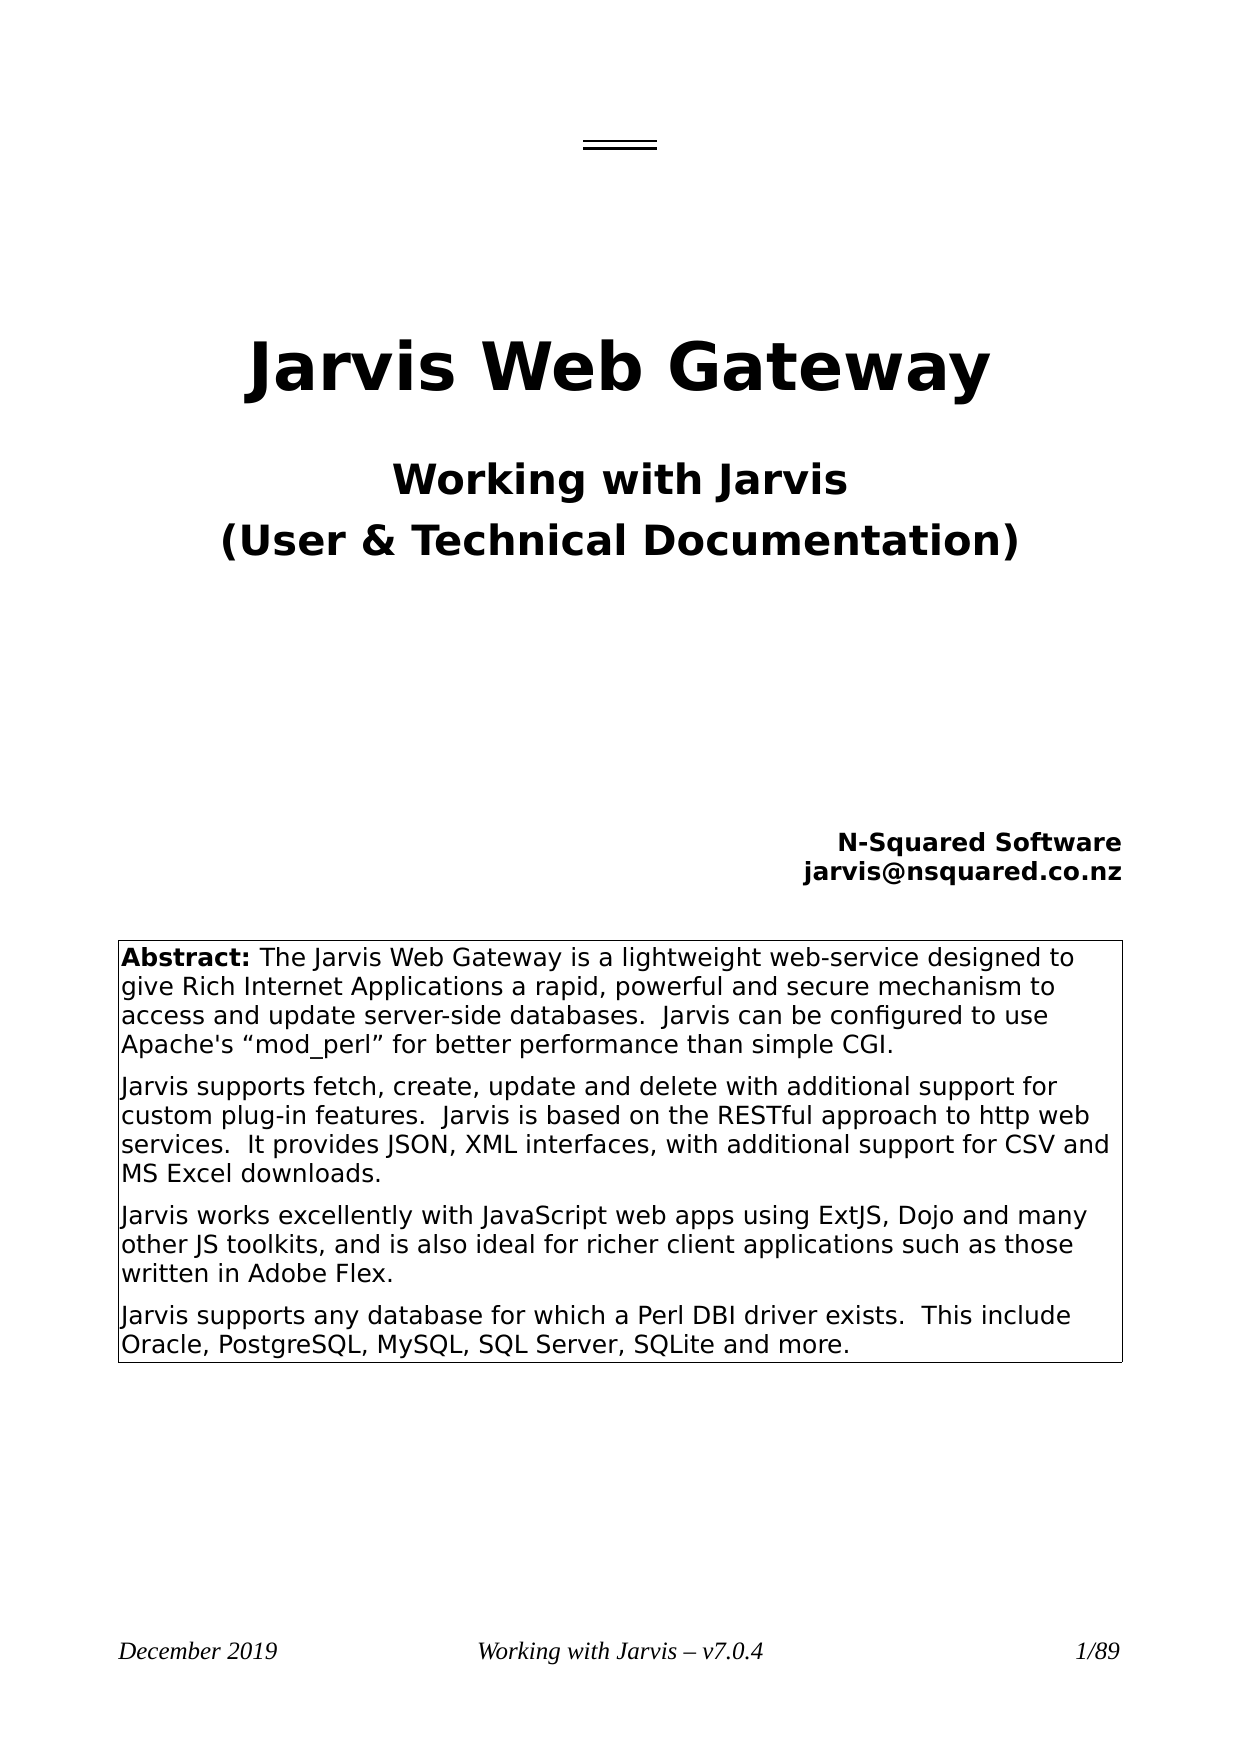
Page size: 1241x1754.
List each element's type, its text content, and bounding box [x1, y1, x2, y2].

text (User & Technical Documentation) [118, 517, 1122, 565]
text Jarvis supports fetch, create, update and delete with additional support for custom plug-in features. Jarvis is based on the RESTful approach to http web services. It provides JSON, XML interfaces, with additional support for CSV and MS Excel downloads. [119, 1069, 1122, 1189]
text Working with Jarvis [118, 456, 1122, 504]
text Jarvis supports any database for which a Perl DBI driver exists. This include Oracle, PostgreSQL, MySQL, SQL Server, SQLite and more. [119, 1298, 1122, 1362]
text Jarvis works excellently with JavaScript web apps using ExtJS, Dojo and many other JS toolkits, and is also ideal for richer client applications such as those written in Adobe Flex. [119, 1198, 1122, 1289]
text Jarvis Web Gateway [118, 329, 1122, 406]
text N-Squared Software jarvis@nsquared.co.nz [118, 828, 1122, 886]
text Abstract: The Jarvis Web Gateway is a lightweight web-service designed to give Rich Internet Applications a rapid, powerful and secure mechanism to access and update server-side databases. Jarvis can be configured to use Apache's “mod_perl” for better performance than simple CGI. [119, 941, 1122, 1059]
